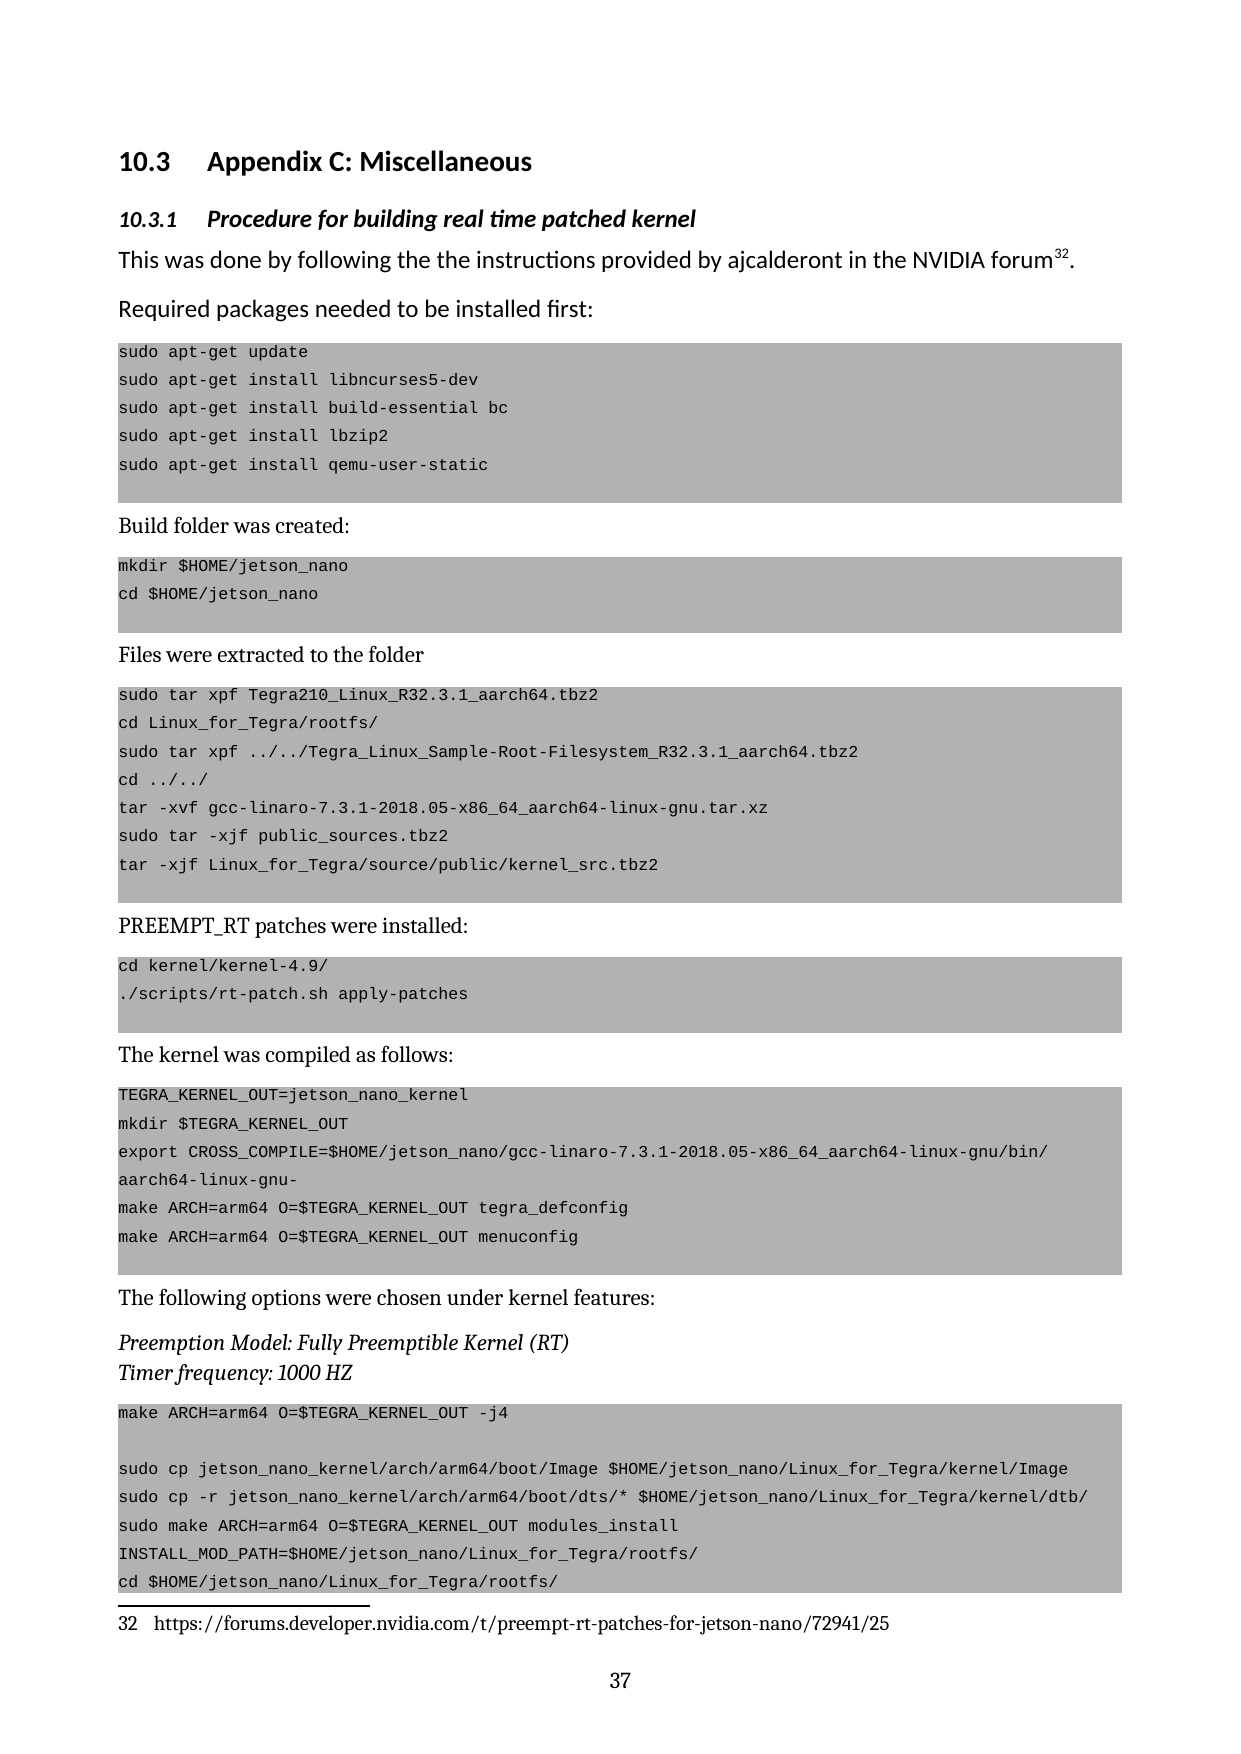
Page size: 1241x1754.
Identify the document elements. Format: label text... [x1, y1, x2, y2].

text TEGRA_KERNEL_OUT=jetson_nano_kernel [118, 1087, 1122, 1106]
text https://forums.developer.nvidia.com/t/preempt-rt-patches-for-jetson-nano/72941/25 [118, 1612, 1122, 1636]
subtitle Procedure for building real time patched kernel [118, 203, 1122, 233]
text tar -xjf Linux_for_Tegra/source/public/kernel_src.tbz2 [118, 856, 1122, 875]
text make ARCH=arm64 O=$TEGRA_KERNEL_OUT -j4 [118, 1404, 1122, 1423]
text cd $HOME/jetson_nano/Linux_for_Tegra/rootfs/ [118, 1574, 1122, 1593]
text ./scripts/rt-patch.sh apply-patches [118, 986, 1122, 1004]
text The following options were chosen under kernel features: [118, 1284, 1122, 1311]
text sudo tar -xjf public_sources.tbz2 [118, 828, 1122, 847]
text sudo cp jetson_nano_kernel/arch/arm64/boot/Image $HOME/jetson_nano/Linux_for_Tegra/kernel/Image [118, 1461, 1122, 1480]
text mkdir $HOME/jetson_nano [118, 557, 1122, 576]
text sudo apt-get install libncurses5-dev [118, 371, 1122, 390]
text mkdir $TEGRA_KERNEL_OUT [118, 1115, 1122, 1134]
text cd kernel/kernel-4.9/ [118, 957, 1122, 976]
text make ARCH=arm64 O=$TEGRA_KERNEL_OUT menuconfig [118, 1228, 1122, 1247]
text sudo tar xpf ../../Tegra_Linux_Sample-Root-Filesystem_R32.3.1_aarch64.tbz2 [118, 743, 1122, 762]
text INSTALL_MOD_PATH=$HOME/jetson_nano/Linux_for_Tegra/rootfs/ [118, 1546, 1122, 1564]
text PREEMPT_RT patches were installed: [118, 913, 1122, 939]
text make ARCH=arm64 O=$TEGRA_KERNEL_OUT tegra_defconfig [118, 1200, 1122, 1219]
text Build folder was created: [118, 513, 1122, 539]
text sudo apt-get install qemu-user-static [118, 456, 1122, 475]
text cd Linux_for_Tegra/rootfs/ [118, 715, 1122, 734]
text sudo cp -r jetson_nano_kernel/arch/arm64/boot/dts/* $HOME/jetson_nano/Linux_for_Tegra/kernel/dtb/ [118, 1489, 1122, 1508]
text sudo apt-get update [118, 343, 1122, 362]
text Preemption Model: Fully Preemptible Kernel (RT) Timer frequency: 1000 HZ [118, 1329, 1122, 1386]
text Files were extracted to the folder [118, 642, 1122, 668]
subtitle Appendix C: Miscellaneous [118, 143, 1122, 179]
text cd ../../ [118, 772, 1122, 790]
text This was done by following the the instructions provided by ajcalderont in the NVIDIA forum. [118, 244, 1122, 274]
text tar -xvf gcc-linaro-7.3.1-2018.05-x86_64_aarch64-linux-gnu.tar.xz [118, 800, 1122, 819]
text sudo apt-get install build-essential bc [118, 400, 1122, 418]
text cd $HOME/jetson_nano [118, 586, 1122, 604]
text Required packages needed to be installed first: [118, 294, 1122, 324]
text sudo make ARCH=arm64 O=$TEGRA_KERNEL_OUT modules_install [118, 1517, 1122, 1536]
text export CROSS_COMPILE=$HOME/jetson_nano/gcc-linaro-7.3.1-2018.05-x86_64_aarch64-linux-gnu/bin/aarch64-linux-gnu- [118, 1143, 1122, 1191]
text sudo apt-get install lbzip2 [118, 428, 1122, 447]
text The kernel was compiled as follows: [118, 1042, 1122, 1068]
text sudo tar xpf Tegra210_Linux_R32.3.1_aarch64.tbz2 [118, 687, 1122, 706]
